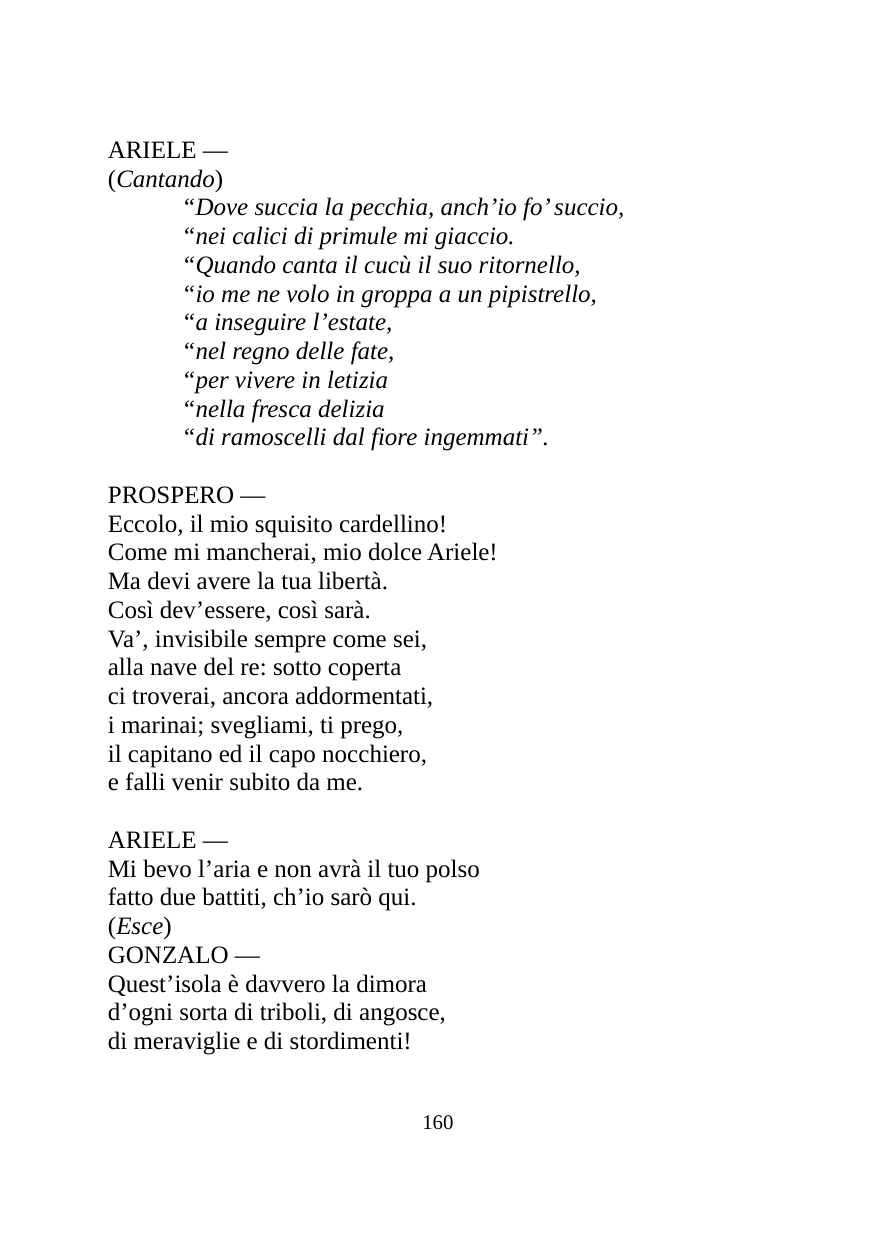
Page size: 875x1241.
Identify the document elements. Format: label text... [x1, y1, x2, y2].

text alla nave del re: sotto coperta [108, 652, 768, 681]
text i marinai; svegliami, ti prego, [108, 710, 768, 739]
text (Cantando) [108, 164, 768, 192]
text Mi bevo l’aria e non avrà il tuo polso [108, 854, 768, 882]
text Ma devi avere la tua libertà. [108, 566, 768, 595]
text “nella fresca delizia [108, 394, 768, 422]
text GONZALO — [108, 940, 768, 969]
text Quest’isola è davvero la dimora [108, 969, 768, 997]
text Va’, invisibile sempre come sei, [108, 624, 768, 652]
text “Quando canta il cucù il suo ritornello, [108, 250, 768, 279]
text Come mi mancherai, mio dolce Ariele! [108, 537, 768, 566]
text “Dove succia la pecchia, anch’io fo’ succio, [108, 192, 768, 221]
text (Esce) [108, 911, 768, 940]
text il capitano ed il capo nocchiero, [108, 739, 768, 767]
text ARIELE — [108, 825, 768, 854]
text di meraviglie e di stordimenti! [108, 1026, 768, 1055]
text “a inseguire l’estate, [108, 307, 768, 336]
text ci troverai, ancora addormentati, [108, 681, 768, 710]
text ARIELE — [108, 135, 768, 164]
text PROSPERO — [108, 480, 768, 509]
text “io me ne volo in groppa a un pipistrello, [108, 279, 768, 307]
text fatto due battiti, ch’io sarò qui. [108, 882, 768, 911]
text “nei calici di primule mi giaccio. [108, 221, 768, 250]
text Eccolo, il mio squisito cardellino! [108, 509, 768, 537]
text e falli venir subito da me. [108, 767, 768, 796]
text d’ogni sorta di triboli, di angosce, [108, 997, 768, 1026]
text Così dev’essere, così sarà. [108, 595, 768, 624]
text “per vivere in letizia [108, 365, 768, 394]
text “di ramoscelli dal fiore ingemmati”. [108, 422, 768, 451]
text “nel regno delle fate, [108, 336, 768, 365]
